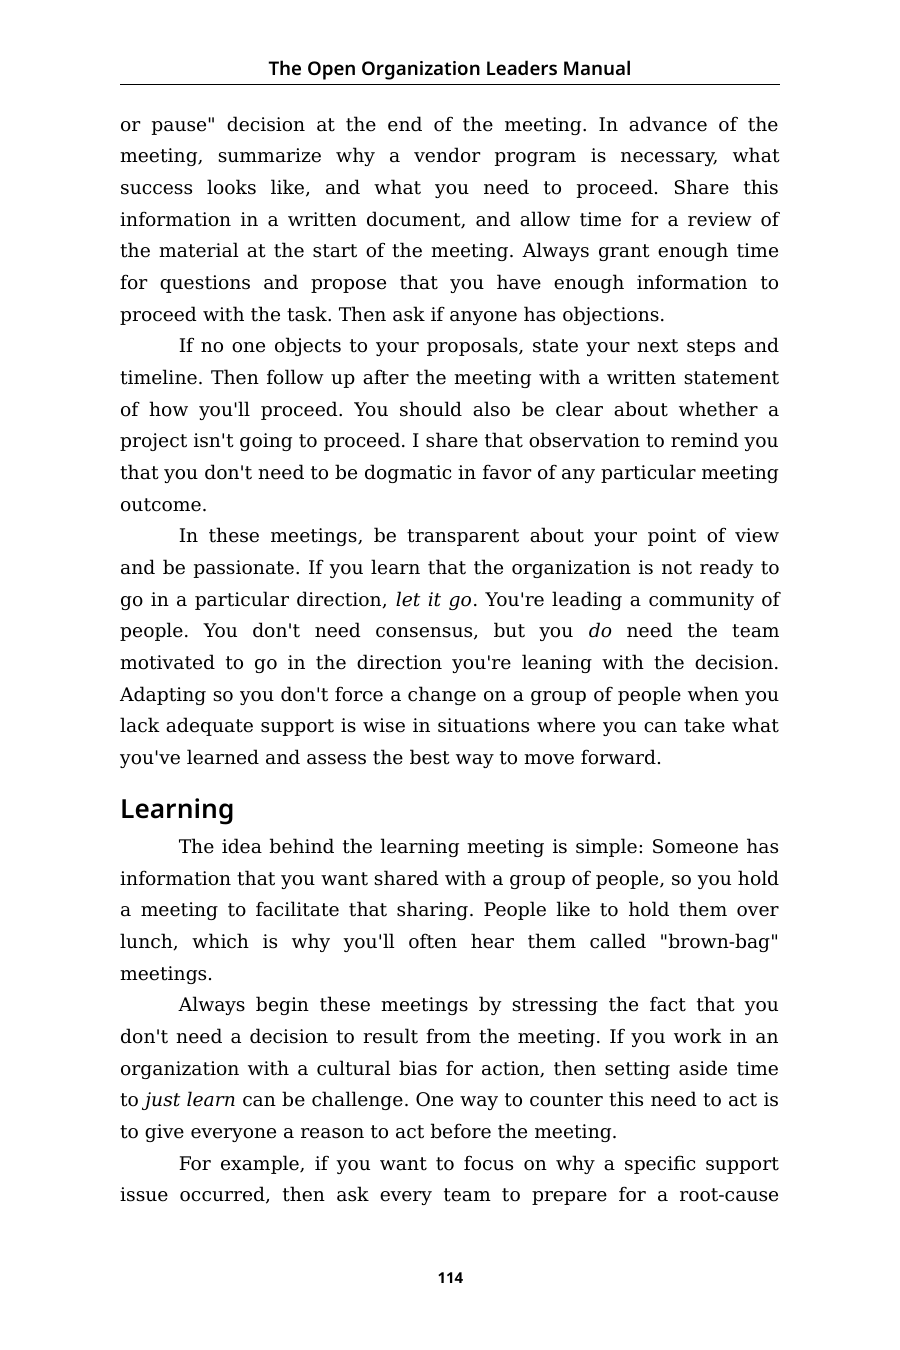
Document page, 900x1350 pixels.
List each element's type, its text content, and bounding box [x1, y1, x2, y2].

text or pause" decision at the end of the meeting. In advance of the meeting, summarize why a vendor program is necessary, what success looks like, and what you need to proceed. Share this information in a written document, and allow time for a review of the material at the start of the meeting. Always grant enough time for questions and propose that you have enough information to proceed with the task. Then ask if anyone has objections. [120, 114, 780, 326]
text In these meetings, be transparent about your point of view and be passionate. If you learn that the organization is not ready to go in a particular direction, let it go. You're leading a community of people. You don't need consensus, but you do need the team motivated to go in the direction you're leaning with the decision. Adapting so you don't force a change on a group of people when you lack adequate support is wise in situations where you can take what you've learned and assess the best way to move forward. [120, 526, 780, 769]
text If no one objects to your proposals, state your next steps and timeline. Then follow up after the meeting with a written statement of how you'll proceed. You should also be clear about whether a project isn't going to proceed. I share that observation to remind you that you don't need to be dogmatic in favor of any particular meeting outcome. [120, 336, 780, 516]
text The idea behind the learning meeting is simple: Someone has information that you want shared with a group of people, so you hold a meeting to facilitate that sharing. People like to hold them over lunch, which is why you'll often hear them called "brown-bag" meetings. [120, 836, 780, 985]
subtitle Learning [120, 794, 780, 824]
text Always begin these meetings by stressing the fact that you don't need a decision to result from the meeting. If you work in an organization with a cultural bias for action, then setting aside time to just learn can be challenge. One way to counter this need to act is to give everyone a reason to act before the meeting. [120, 994, 780, 1143]
text For example, if you want to focus on why a specific support issue occurred, then ask every team to prepare for a root-cause [120, 1153, 780, 1206]
